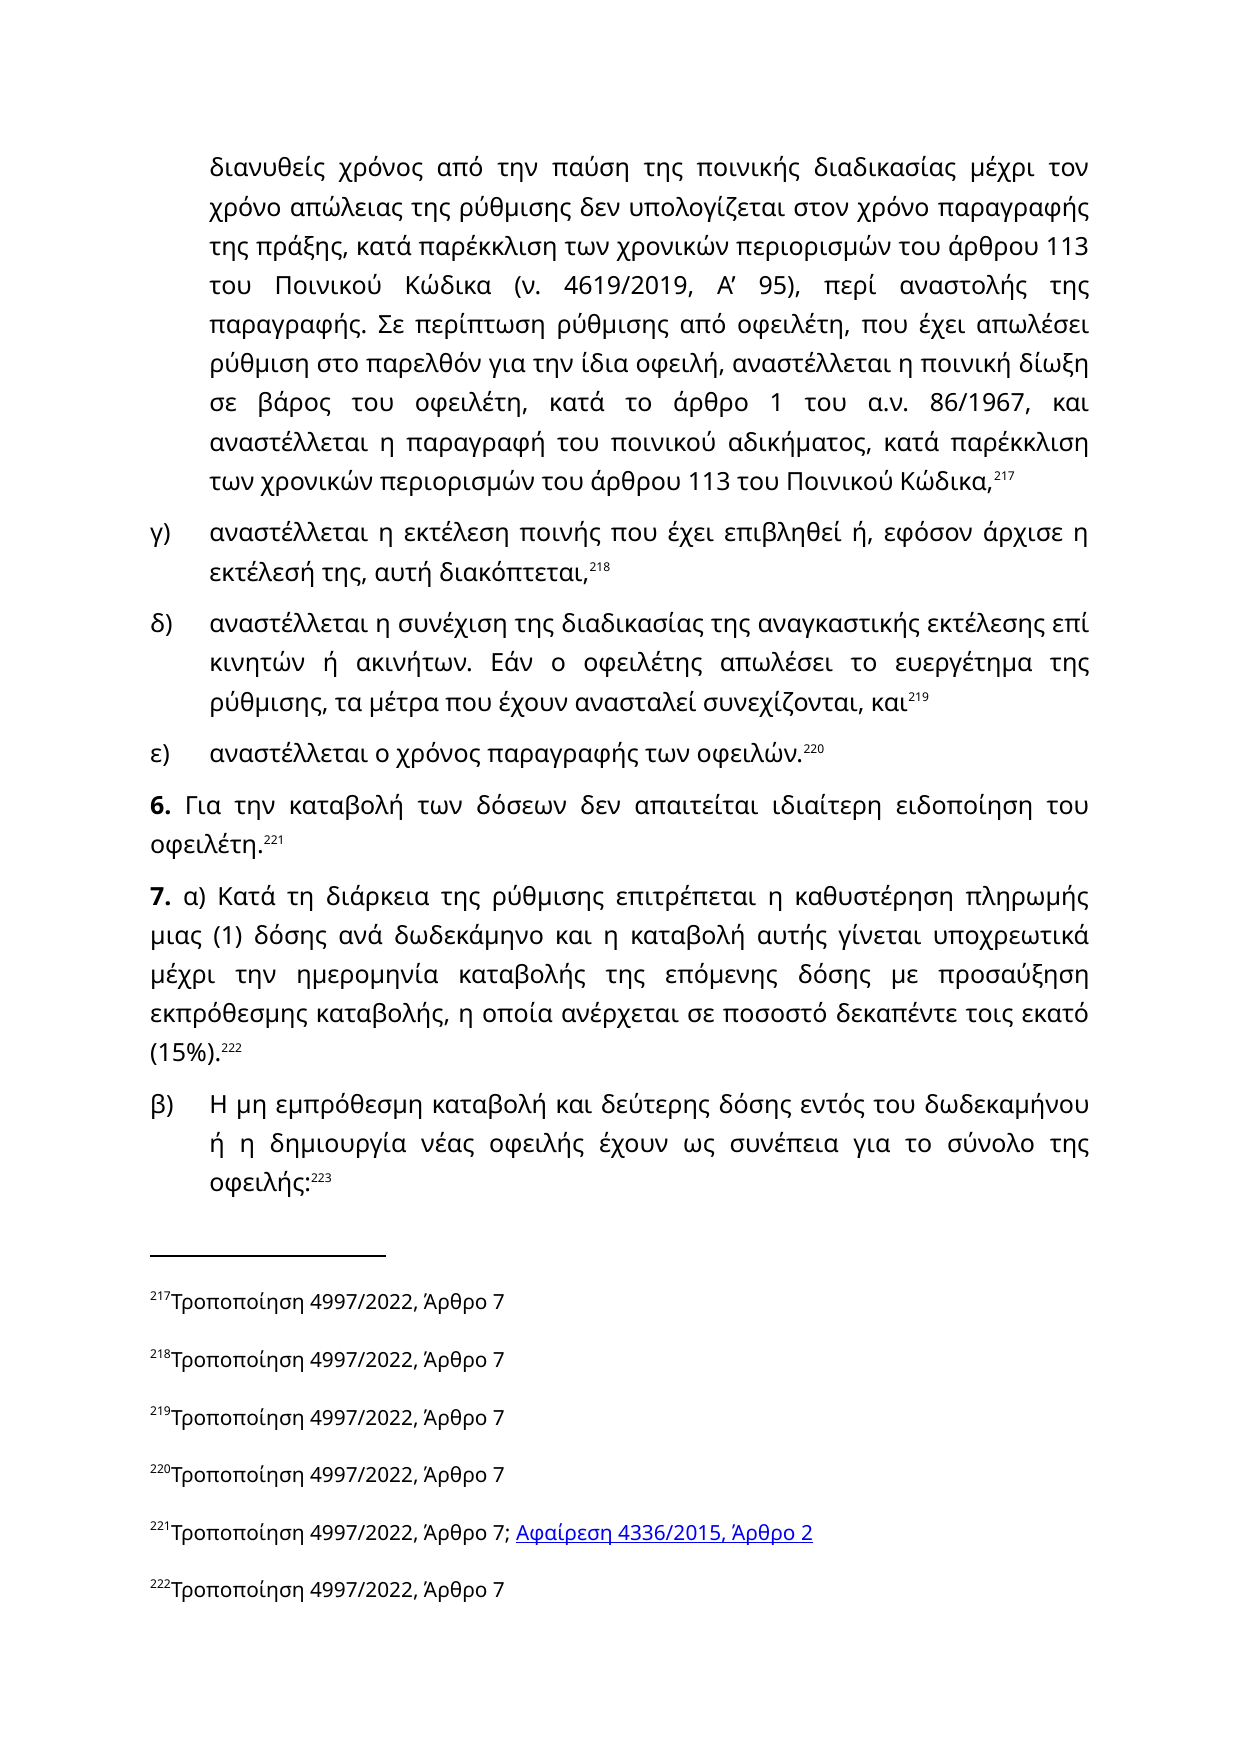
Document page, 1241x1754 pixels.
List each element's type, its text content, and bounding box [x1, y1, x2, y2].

text 7. α) Κατά τη διάρκεια της ρύθμισης επιτρέπεται η καθυστέρηση πληρωμής μιας (1) δόσης ανά δωδεκάμηνο και η καταβολή αυτής γίνεται υποχρεωτικά μέχρι την ημερομηνία καταβολής της επόμενης δόσης με προσαύξηση εκπρόθεσμης καταβολής, η οποία ανέρχεται σε ποσοστό δεκαπέντε τοις εκατό (15%). [150, 878, 1090, 1069]
text Τροποποίηση 4997/2022, Άρθρο 7 [150, 1460, 1090, 1489]
text Τροποποίηση 4997/2022, Άρθρο 7 [150, 1345, 1090, 1373]
list διανυθείς χρόνος από την παύση της ποινικής διαδικασίας μέχρι τον χρόνο απώλειας της ρύθμισης δεν υπολογίζεται στον χρόνο παραγραφής της πράξης, κατά παρέκκλιση των χρονικών περιορισμών του άρθρου 113 του Ποινικού Κώδικα (ν. 4619/2019, Α’ 95), περί αναστολής της παραγραφής. Σε περίπτωση ρύθμισης από οφειλέτη, που έχει απωλέσει ρύθμιση στο παρελθόν για την ίδια οφειλή, αναστέλλεται η ποινική δίωξη σε βάρος του οφειλέτη, κατά το άρθρο 1 του α.ν. 86/1967, και αναστέλλεται η παραγραφή του ποινικού αδικήματος, κατά παρέκκλιση των χρονικών περιορισμών του άρθρου 113 του Ποινικού Κώδικα, [150, 150, 1090, 497]
text Τροποποίηση 4997/2022, Άρθρο 7 [150, 1287, 1090, 1316]
text Τροποποίηση 4997/2022, Άρθρο 7 [150, 1576, 1090, 1604]
text Τροποποίηση 4997/2022, Άρθρο 7 [150, 1403, 1090, 1431]
list δ) αναστέλλεται η συνέχιση της διαδικασίας της αναγκαστικής εκτέλεσης επί κινητών ή ακινήτων. Εάν ο οφειλέτης απωλέσει το ευεργέτημα της ρύθμισης, τα μέτρα που έχουν ανασταλεί συνεχίζονται, και [150, 606, 1090, 718]
list ε) αναστέλλεται ο χρόνος παραγραφής των οφειλών. [150, 736, 1090, 770]
text Τροποποίηση 4997/2022, Άρθρο 7; Αφαίρεση 4336/2015, Άρθρο 2 [150, 1518, 1090, 1546]
text 6. Για την καταβολή των δόσεων δεν απαιτείται ιδιαίτερη ειδοποίηση του οφειλέτη. [150, 787, 1090, 861]
list β) Η μη εμπρόθεσμη καταβολή και δεύτερης δόσης εντός του δωδεκαμήνου ή η δημιουργία νέας οφειλής έχουν ως συνέπεια για το σύνολο της οφειλής: [150, 1087, 1090, 1199]
list γ) αναστέλλεται η εκτέλεση ποινής που έχει επιβληθεί ή, εφόσον άρχισε η εκτέλεσή της, αυτή διακόπτεται, [150, 515, 1090, 588]
